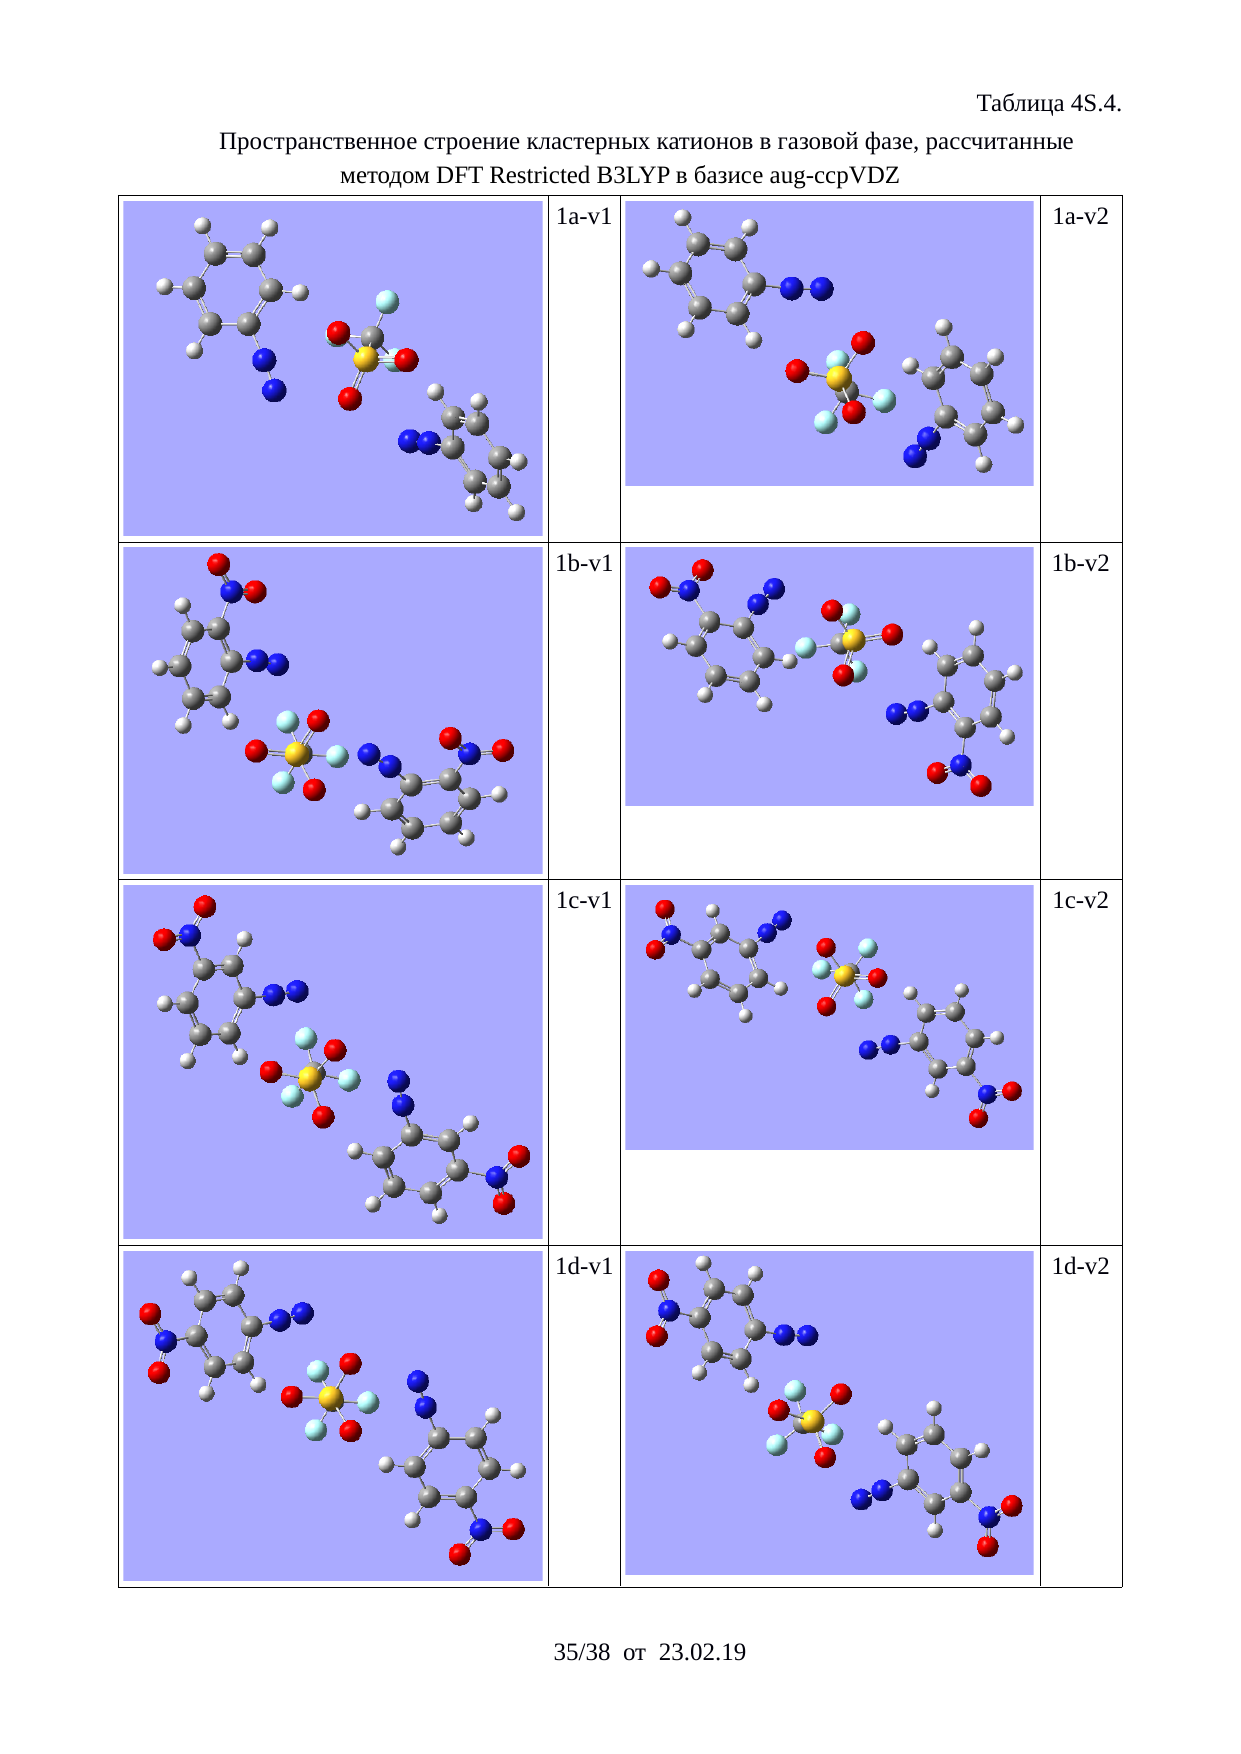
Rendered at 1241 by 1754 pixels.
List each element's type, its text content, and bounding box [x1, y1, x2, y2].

table_cell [119, 880, 548, 1245]
table_cell 1d-v1 [549, 1246, 620, 1586]
table_cell 1c-v1 [549, 880, 620, 1245]
text Пространственное строение кластерных катионов в газовой фазе, рассчитанные [118, 126, 1122, 154]
table_cell [621, 1246, 1040, 1586]
table_cell 1b-v2 [1041, 543, 1122, 879]
picture [123, 885, 543, 1239]
table_cell 1c-v2 [1041, 880, 1122, 1245]
picture [625, 1251, 1034, 1575]
table_cell [119, 543, 548, 879]
table_header [119, 196, 548, 541]
table_header 1a-v1 [549, 196, 620, 541]
picture [625, 885, 1034, 1150]
table_cell [621, 543, 1040, 879]
picture [123, 547, 543, 874]
picture [625, 201, 1034, 486]
table_cell [119, 1246, 548, 1586]
table_header [621, 196, 1040, 541]
table_cell [621, 880, 1040, 1245]
table_cell 1d-v2 [1041, 1246, 1122, 1586]
text методом DFT Restricted B3LYP в базисе aug-ccpVDZ [118, 160, 1122, 189]
table_header 1a-v2 [1041, 196, 1122, 541]
picture [123, 1251, 543, 1581]
picture [123, 201, 543, 536]
table_cell 1b-v1 [549, 543, 620, 879]
text Таблица 4S.4. [118, 88, 1122, 117]
picture [625, 547, 1034, 806]
